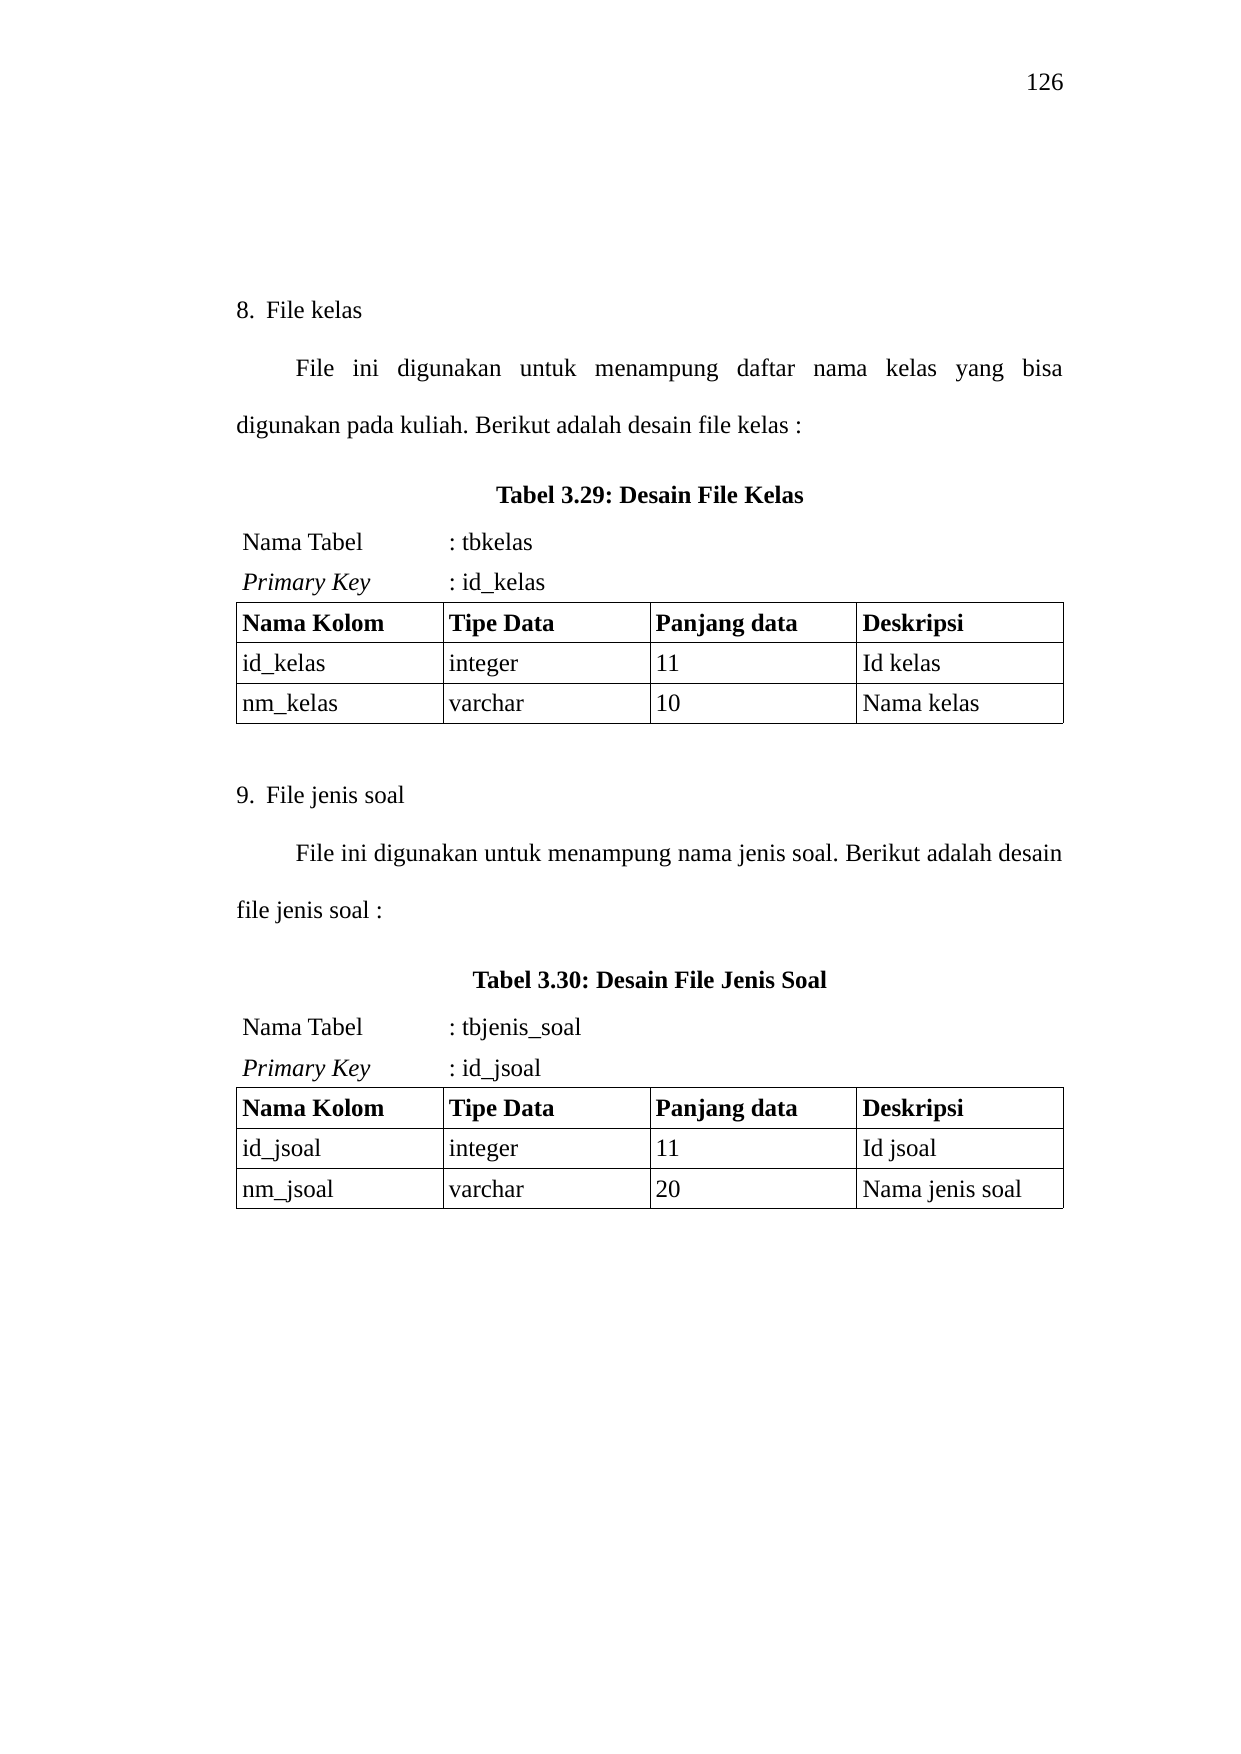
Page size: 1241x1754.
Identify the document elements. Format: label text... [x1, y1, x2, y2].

table_cell Nama jenis soal [857, 1169, 1063, 1208]
table_header Nama Tabel [236, 1007, 443, 1047]
table_header : tbkelas [443, 522, 1063, 562]
text File ini digunakan untuk menampung nama jenis soal. Berikut adalah desain file jenis soal : [236, 838, 1063, 924]
table_cell 11 [651, 1129, 856, 1168]
table_cell nm_kelas [237, 684, 443, 723]
table_cell Tipe Data [444, 603, 650, 642]
table_cell integer [444, 643, 650, 683]
table_cell Deskripsi [857, 603, 1063, 642]
table_header Nama Tabel [236, 522, 443, 562]
table_cell Nama kelas [857, 684, 1063, 723]
table_cell Nama Kolom [237, 603, 443, 642]
table_cell Nama Kolom [237, 1088, 443, 1127]
table_cell varchar [444, 684, 650, 723]
table_cell Deskripsi [857, 1088, 1063, 1127]
table_cell 11 [651, 643, 856, 683]
text File ini digunakan untuk menampung daftar nama kelas yang bisa digunakan pada kuliah. Berikut adalah desain file kelas : [236, 353, 1063, 439]
table_cell Tipe Data [444, 1088, 650, 1127]
table_cell 10 [651, 684, 856, 723]
table_cell id_kelas [237, 643, 443, 683]
text Tabel 3.29: Desain File Kelas [236, 480, 1063, 509]
list File jenis soal [236, 781, 1063, 809]
table_cell integer [444, 1129, 650, 1168]
table_header : tbjenis_soal [443, 1007, 1063, 1047]
text Tabel 3.30: Desain File Jenis Soal [236, 966, 1063, 994]
table_cell id_jsoal [237, 1129, 443, 1168]
table_cell Id jsoal [857, 1129, 1063, 1168]
table_cell varchar [444, 1169, 650, 1208]
table_cell Id kelas [857, 643, 1063, 683]
table_cell Primary Key [236, 562, 443, 602]
table_cell Primary Key [236, 1047, 443, 1087]
table_cell 20 [651, 1169, 856, 1208]
table_cell Panjang data [651, 603, 856, 642]
table_cell nm_jsoal [237, 1169, 443, 1208]
list File kelas [236, 295, 1063, 324]
table_cell : id_kelas [443, 562, 1063, 602]
table_cell Panjang data [651, 1088, 856, 1127]
table_cell : id_jsoal [443, 1047, 1063, 1087]
